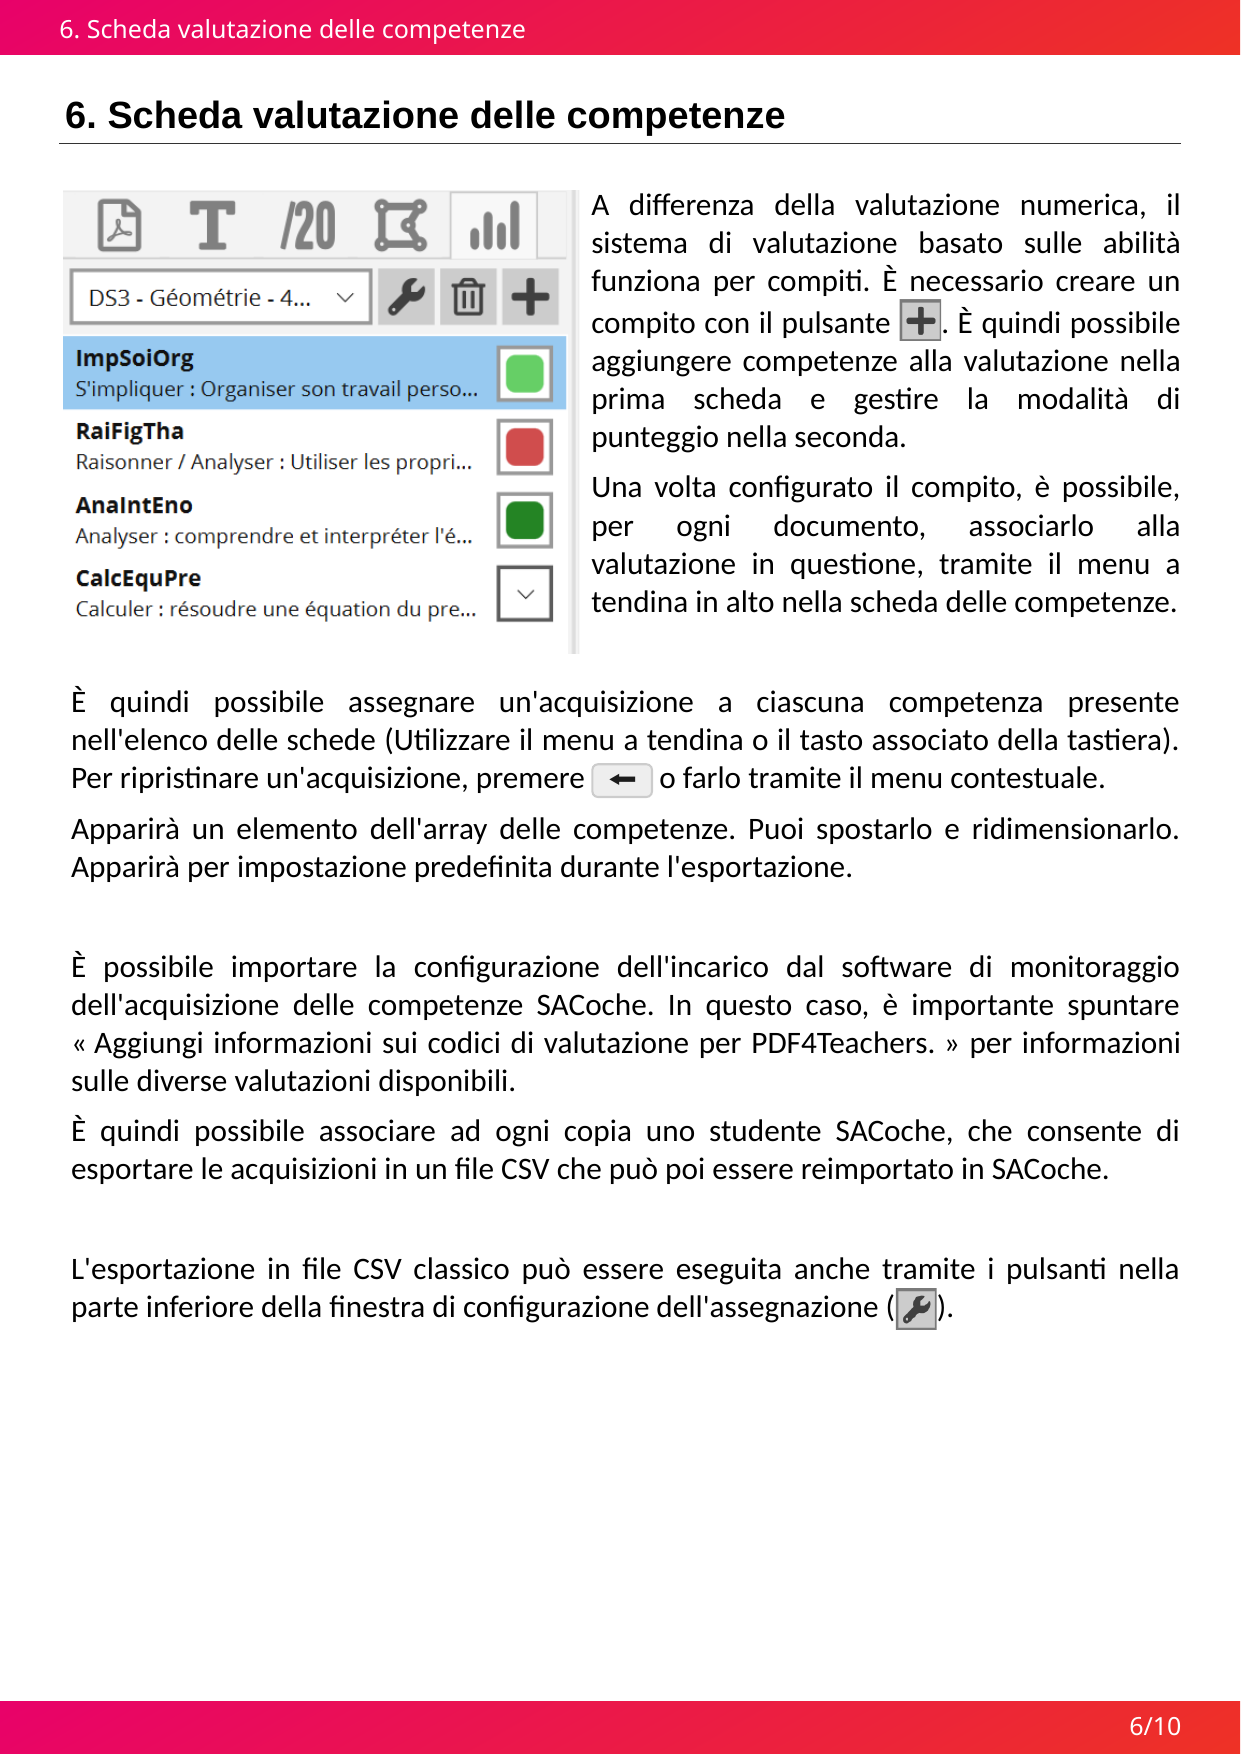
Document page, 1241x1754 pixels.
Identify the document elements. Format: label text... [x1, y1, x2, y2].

picture [895, 1288, 937, 1330]
picture [63, 190, 580, 654]
text Una volta configurato il compito, è possibile, per ogni documento, associarlo alla valutazione in questione, tramite il menu a tendina in alto nella scheda delle competenze. [580, 467, 1181, 620]
picture [899, 299, 942, 341]
text È possibile importare la configurazione dell'incarico dal software di monitoraggio dell'acquisizione delle competenze SACoche. In questo caso, è importante spuntare « Aggiungi informazioni sui codici di valutazione per PDF4Teachers. » per informazioni sulle diverse valutazioni disponibili. [71, 947, 1181, 1099]
text È quindi possibile associare ad ogni copia uno studente SACoche, che consente di esportare le acquisizioni in un file CSV che può poi essere reimportato in SACoche. [71, 1111, 1181, 1188]
text Apparirà un elemento dell'array delle competenze. Puoi spostarlo e ridimensionarlo. Apparirà per impostazione predefinita durante l'esportazione. [71, 809, 1181, 885]
text L'esportazione in file CSV classico può essere eseguita anche tramite i pulsanti nella parte inferiore della finestra di configurazione dell'assegnazione (). [71, 1249, 1181, 1329]
subtitle Scheda valutazione delle competenze [59, 87, 1181, 143]
text A differenza della valutazione numerica, il sistema di valutazione basato sulle abilità funziona per compiti. È necessario creare un compito con il pulsante . È quindi possibile aggiungere competenze alla valutazione nella prima scheda e gestire la modalità di punteggio nella seconda. [71, 185, 1181, 456]
text È quindi possibile assegnare un'acquisizione a ciascuna competenza presente nell'elenco delle schede (Utilizzare il menu a tendina o il tasto associato della tastiera). Per ripristinare un'acquisizione, premere o farlo tramite il menu contestuale. [71, 682, 1181, 797]
